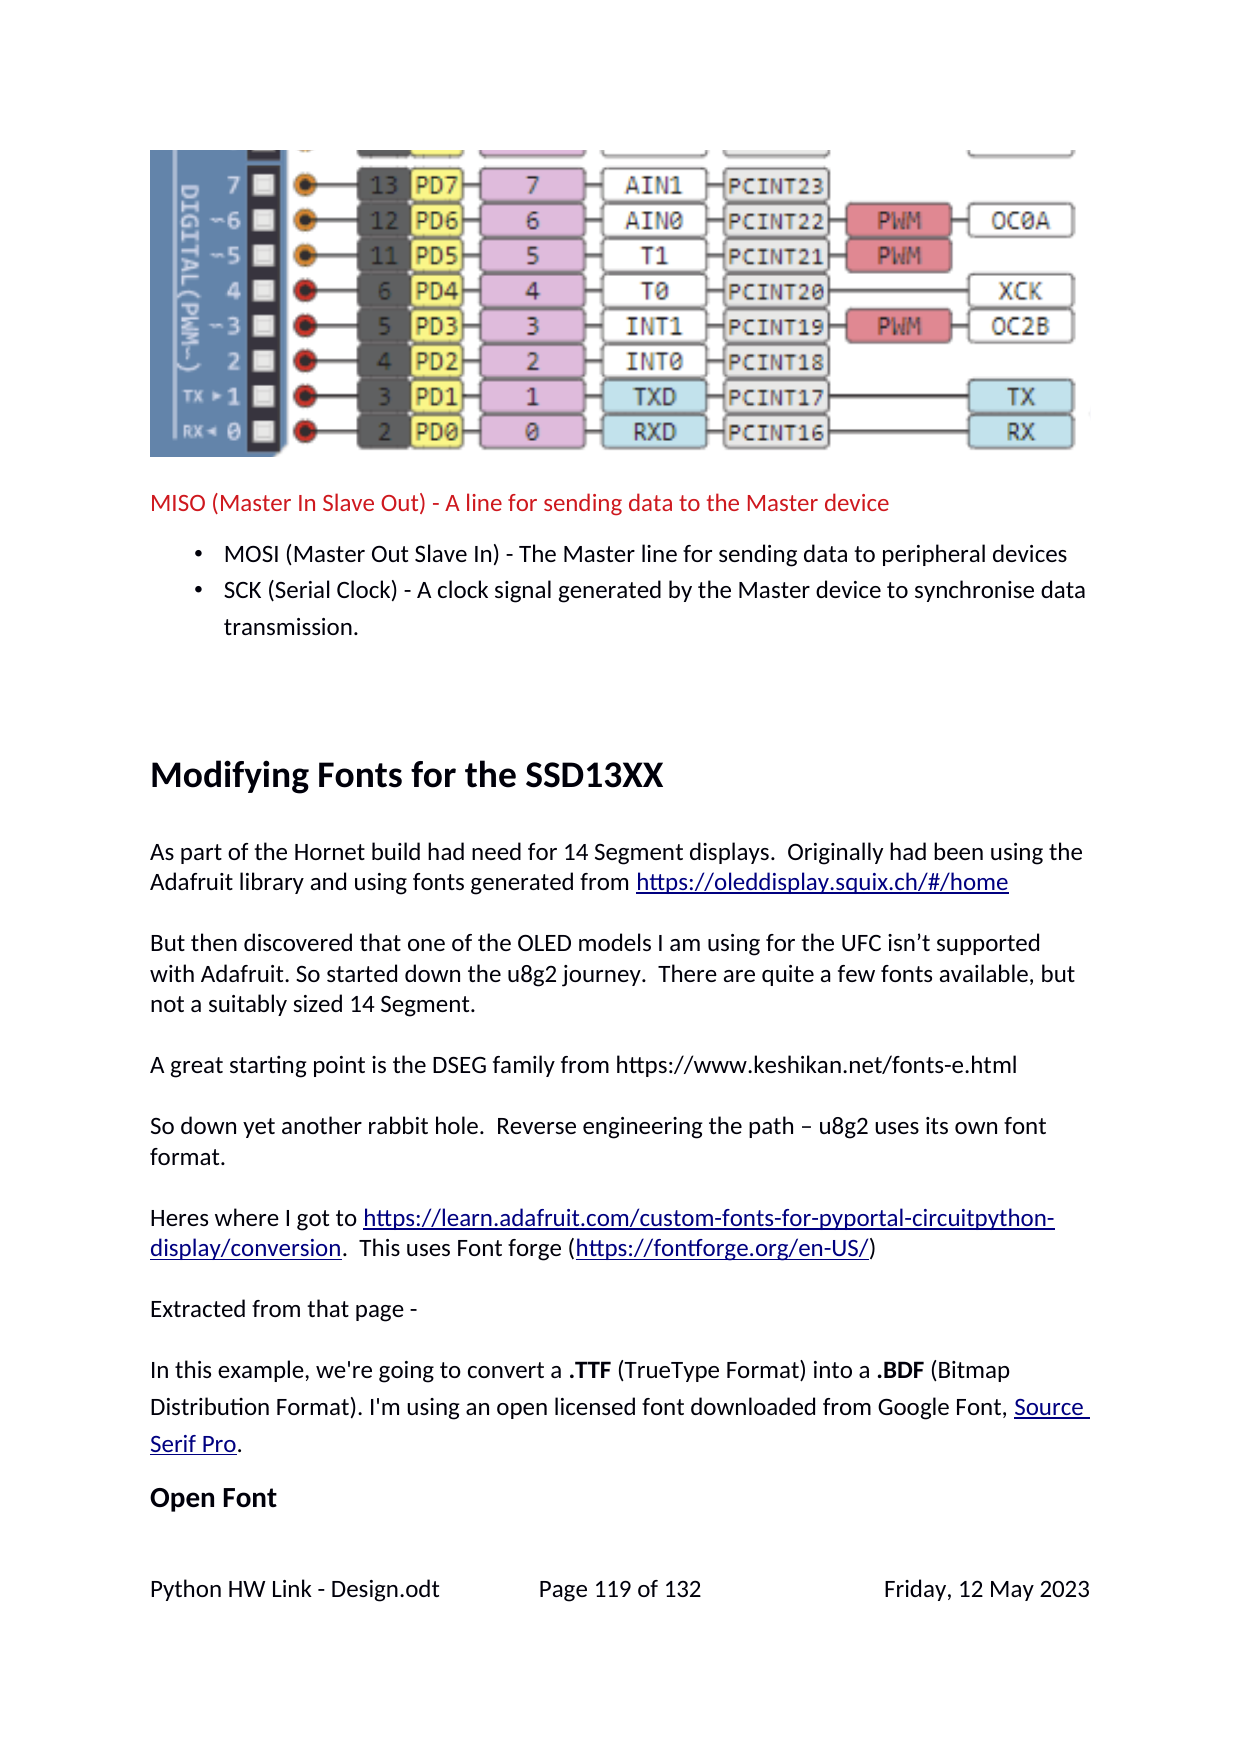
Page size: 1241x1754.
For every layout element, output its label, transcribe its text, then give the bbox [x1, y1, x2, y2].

text So down yet another rabbit hole. Reverse engineering the path – u8g2 uses its own font format. [150, 1110, 1090, 1171]
subtitle Modifying Fonts for the SSD13XX [150, 751, 1090, 797]
text MISO (Master In Slave Out) - A line for sending data to the Master device [150, 487, 1090, 517]
list SCK (Serial Clock) - A clock signal generated by the Master device to synchronise data transmission. [194, 575, 1090, 642]
picture [150, 150, 1091, 457]
text Open Font [150, 1479, 1090, 1514]
text In this example, we're going to convert a .TTF (TrueType Format) into a .BDF (Bitmap Distribution Format). I'm using an open licensed font downloaded from Google Font, Source Serif Pro. [150, 1354, 1090, 1458]
text But then discovered that one of the OLED models I am using for the UFC isn’t supported with Adafruit. So started down the u8g2 journey. There are quite a few fonts available, but not a suitably sized 14 Segment. [150, 927, 1090, 1019]
list MOSI (Master Out Slave In) - The Master line for sending data to peripheral devices [194, 538, 1090, 569]
text A great starting point is the DSEG family from https://www.keshikan.net/fonts-e.html [150, 1049, 1090, 1080]
text As part of the Hornet build had need for 14 Segment displays. Originally had been using the Adafruit library and using fonts generated from https://oleddisplay.squix.ch/#/home [150, 836, 1090, 897]
text Extracted from that page - [150, 1293, 1090, 1324]
text Heres where I got to https://learn.adafruit.com/custom-fonts-for-pyportal-circuitpython-display/conversion. This uses Font forge (https://fontforge.org/en-US/) [150, 1202, 1090, 1263]
